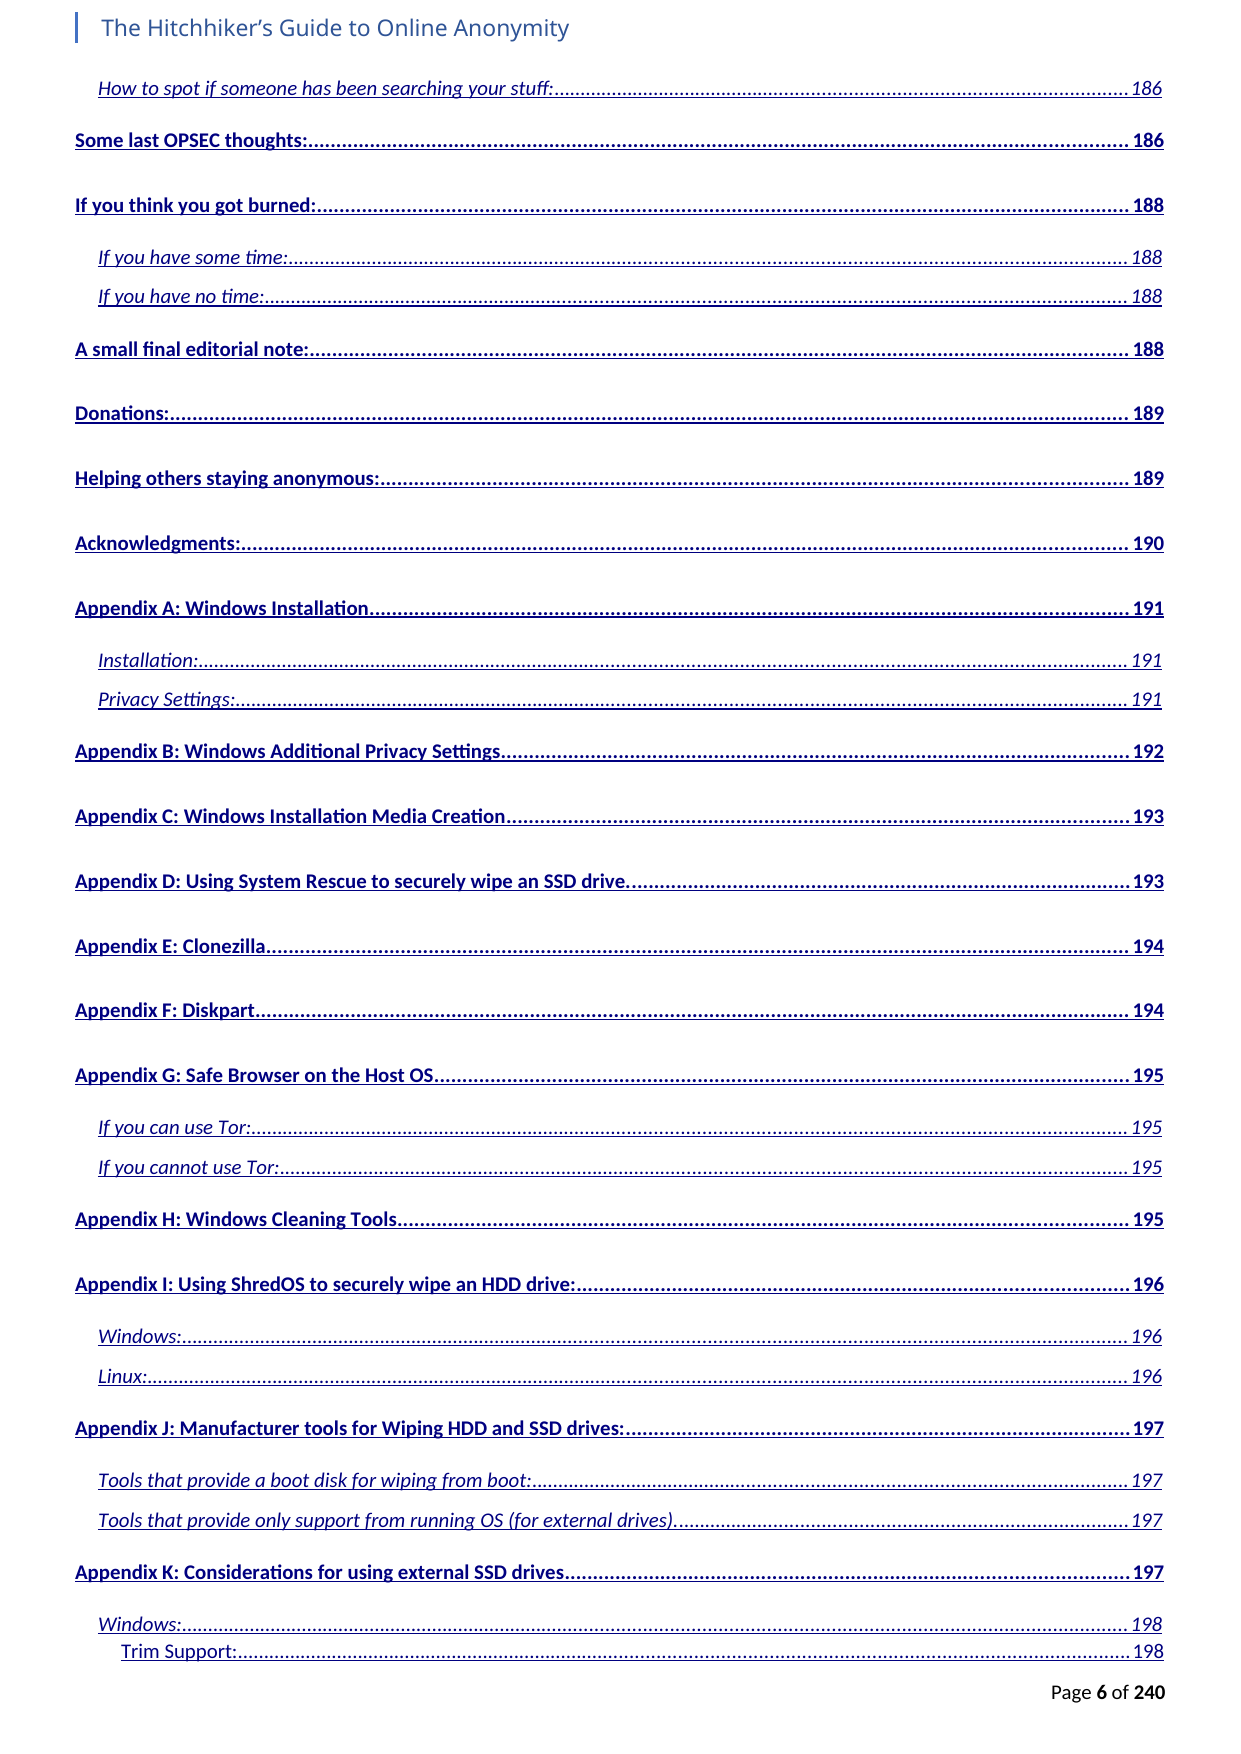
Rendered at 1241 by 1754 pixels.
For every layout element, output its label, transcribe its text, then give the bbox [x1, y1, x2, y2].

text Windows: 198 [98, 1611, 1165, 1637]
text Windows: 196 [98, 1323, 1165, 1348]
text Privacy Settings: 191 [98, 687, 1165, 712]
text Appendix H: Windows Cleaning Tools 195 [75, 1206, 1165, 1232]
text Trim Support: 198 [121, 1638, 1165, 1664]
text Appendix B: Windows Additional Privacy Settings 192 [75, 739, 1165, 764]
text Installation: 191 [98, 647, 1165, 672]
text A small final editorial note: 188 [75, 336, 1165, 361]
text Appendix C: Windows Installation Media Creation 193 [75, 803, 1165, 829]
text How to spot if someone has been searching your stuff: 186 [98, 75, 1165, 100]
text Appendix E: Clonezilla 194 [75, 933, 1165, 958]
text If you can use Tor: 195 [98, 1114, 1165, 1140]
text If you have some time: 188 [98, 244, 1165, 269]
text Acknowledgments: 190 [75, 530, 1165, 555]
text Appendix J: Manufacturer tools for Wiping HDD and SSD drives: 197 [75, 1415, 1165, 1440]
text Appendix K: Considerations for using external SSD drives 197 [75, 1559, 1165, 1584]
text Donations: 189 [75, 401, 1165, 426]
text Helping others staying anonymous: 189 [75, 465, 1165, 491]
text If you think you got burned: 188 [75, 192, 1165, 217]
text If you cannot use Tor: 195 [98, 1154, 1165, 1179]
text Tools that provide a boot disk for wiping from boot: 197 [98, 1467, 1165, 1493]
text Some last OPSEC thoughts: 186 [75, 127, 1165, 153]
text Appendix D: Using System Rescue to securely wipe an SSD drive. 193 [75, 868, 1165, 893]
text Linux: 196 [98, 1363, 1165, 1388]
text If you have no time: 188 [98, 284, 1165, 309]
text Appendix A: Windows Installation 191 [75, 595, 1165, 620]
text Appendix I: Using ShredOS to securely wipe an HDD drive: 196 [75, 1271, 1165, 1296]
text Tools that provide only support from running OS (for external drives). 197 [98, 1507, 1165, 1532]
text Appendix F: Diskpart 194 [75, 997, 1165, 1023]
text Appendix G: Safe Browser on the Host OS 195 [75, 1062, 1165, 1088]
